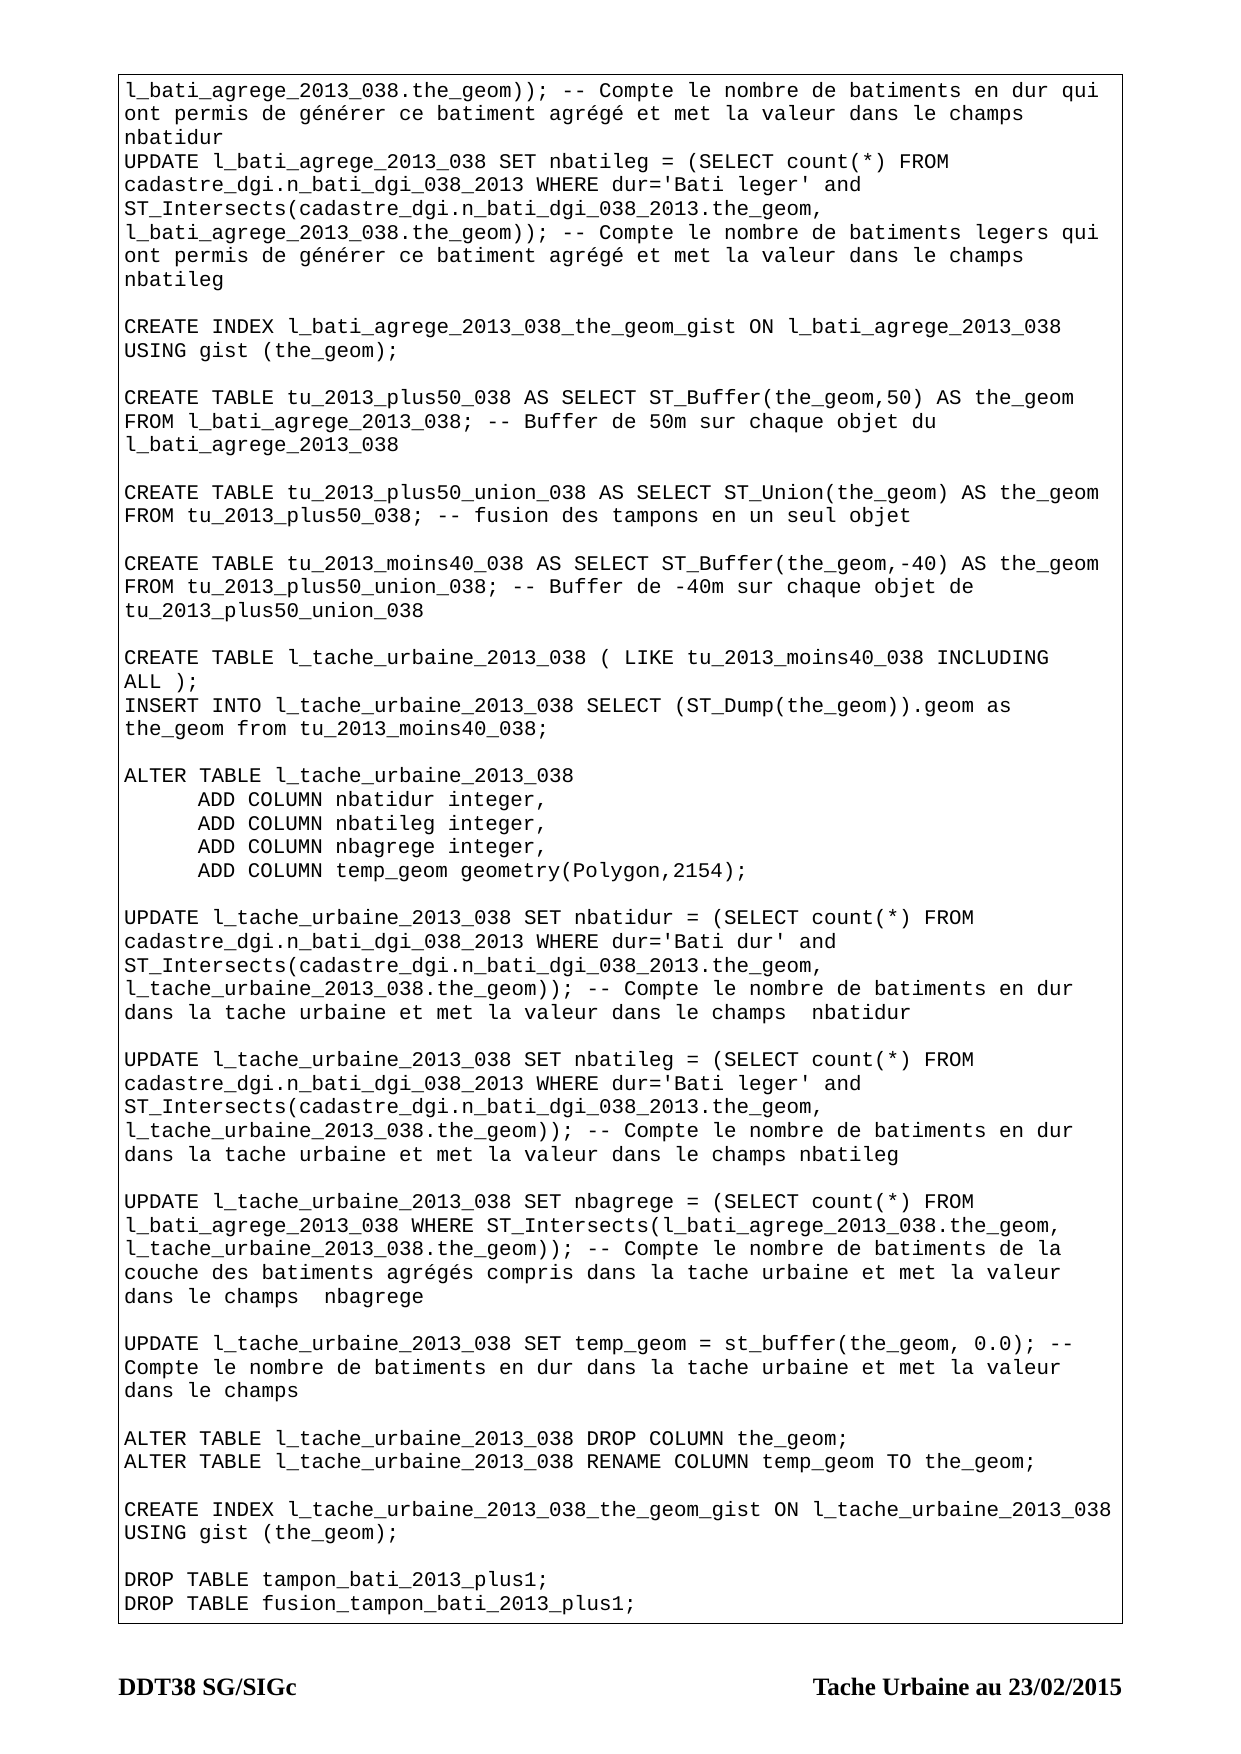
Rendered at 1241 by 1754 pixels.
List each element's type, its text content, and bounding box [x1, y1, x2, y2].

table_header l_bati_agrege_2013_038.the_geom)); -- Compte le nombre de batiments en dur qui ont permis de générer ce batiment agrégé et met la valeur dans le champs nbatidur UPDATE l_bati_agrege_2013_038 SET nbatileg = (SELECT count(*) FROM cadastre_dgi.n_bati_dgi_038_2013 WHERE dur='Bati leger' and ST_Intersects(cadastre_dgi.n_bati_dgi_038_2013.the_geom, l_bati_agrege_2013_038.the_geom)); -- Compte le nombre de batiments legers qui ont permis de générer ce batiment agrégé et met la valeur dans le champs nbatileg CREATE INDEX l_bati_agrege_2013_038_the_geom_gist ON l_bati_agrege_2013_038 USING gist (the_geom); CREATE TABLE tu_2013_plus50_038 AS SELECT ST_Buffer(the_geom,50) AS the_geom FROM l_bati_agrege_2013_038; -- Buffer de 50m sur chaque objet du l_bati_agrege_2013_038 CREATE TABLE tu_2013_plus50_union_038 AS SELECT ST_Union(the_geom) AS the_geom FROM tu_2013_plus50_038; -- fusion des tampons en un seul objet CREATE TABLE tu_2013_moins40_038 AS SELECT ST_Buffer(the_geom,-40) AS the_geom FROM tu_2013_plus50_union_038; -- Buffer de -40m sur chaque objet de tu_2013_plus50_union_038 CREATE TABLE l_tache_urbaine_2013_038 ( LIKE tu_2013_moins40_038 INCLUDING ALL ); INSERT INTO l_tache_urbaine_2013_038 SELECT (ST_Dump(the_geom)).geom as the_geom from tu_2013_moins40_038; ALTER TABLE l_tache_urbaine_2013_038 ADD COLUMN nbatidur integer, ADD COLUMN nbatileg integer, ADD COLUMN nbagrege integer, ADD COLUMN temp_geom geometry(Polygon,2154); UPDATE l_tache_urbaine_2013_038 SET nbatidur = (SELECT count(*) FROM cadastre_dgi.n_bati_dgi_038_2013 WHERE dur='Bati dur' and ST_Intersects(cadastre_dgi.n_bati_dgi_038_2013.the_geom, l_tache_urbaine_2013_038.the_geom)); -- Compte le nombre de batiments en dur dans la tache urbaine et met la valeur dans le champs nbatidur UPDATE l_tache_urbaine_2013_038 SET nbatileg = (SELECT count(*) FROM cadastre_dgi.n_bati_dgi_038_2013 WHERE dur='Bati leger' and ST_Intersects(cadastre_dgi.n_bati_dgi_038_2013.the_geom, l_tache_urbaine_2013_038.the_geom)); -- Compte le nombre de batiments en dur dans la tache urbaine et met la valeur dans le champs nbatileg UPDATE l_tache_urbaine_2013_038 SET nbagrege = (SELECT count(*) FROM l_bati_agrege_2013_038 WHERE ST_Intersects(l_bati_agrege_2013_038.the_geom, l_tache_urbaine_2013_038.the_geom)); -- Compte le nombre de batiments de la couche des batiments agrégés compris dans la tache urbaine et met la valeur dans le champs nbagrege UPDATE l_tache_urbaine_2013_038 SET temp_geom = st_buffer(the_geom, 0.0); -- Compte le nombre de batiments en dur dans la tache urbaine et met la valeur dans le champs ALTER TABLE l_tache_urbaine_2013_038 DROP COLUMN the_geom; ALTER TABLE l_tache_urbaine_2013_038 RENAME COLUMN temp_geom TO the_geom; CREATE INDEX l_tache_urbaine_2013_038_the_geom_gist ON l_tache_urbaine_2013_038 USING gist (the_geom); DROP TABLE tampon_bati_2013_plus1; DROP TABLE fusion_tampon_bati_2013_plus1; [119, 75, 1122, 1622]
